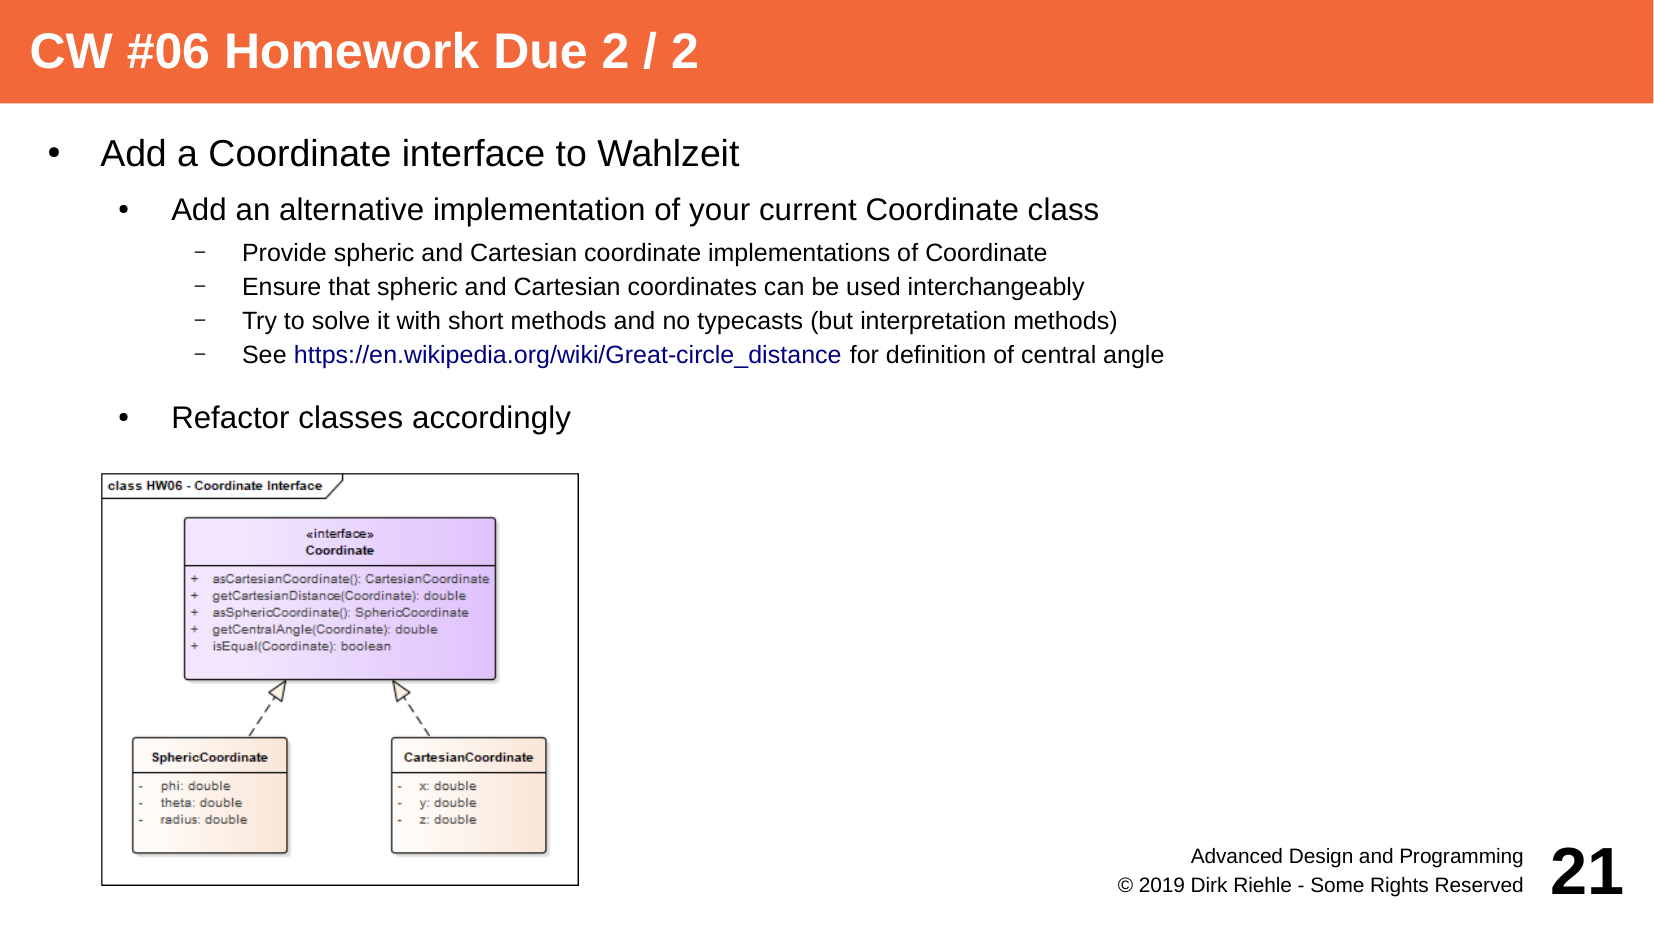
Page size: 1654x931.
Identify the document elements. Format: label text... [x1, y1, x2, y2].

picture [100, 472, 579, 886]
list Add a Coordinate interface to Wahlzeit Add an alternative implementation of your current Coordinate class Provide spheric and Cartesian coordinate implementations of Coordinate Ensure that spheric and Cartesian coordinates can be used interchangeably Try to solve it with short methods and no typecasts (but interpretation methods) See https://en.wikipedia.org/wiki/Great-circle_distance for definition of central angle Refactor classes accordingly [29, 132, 1625, 813]
title CW #06 Homework Due 2 / 2 [0, 0, 1654, 104]
